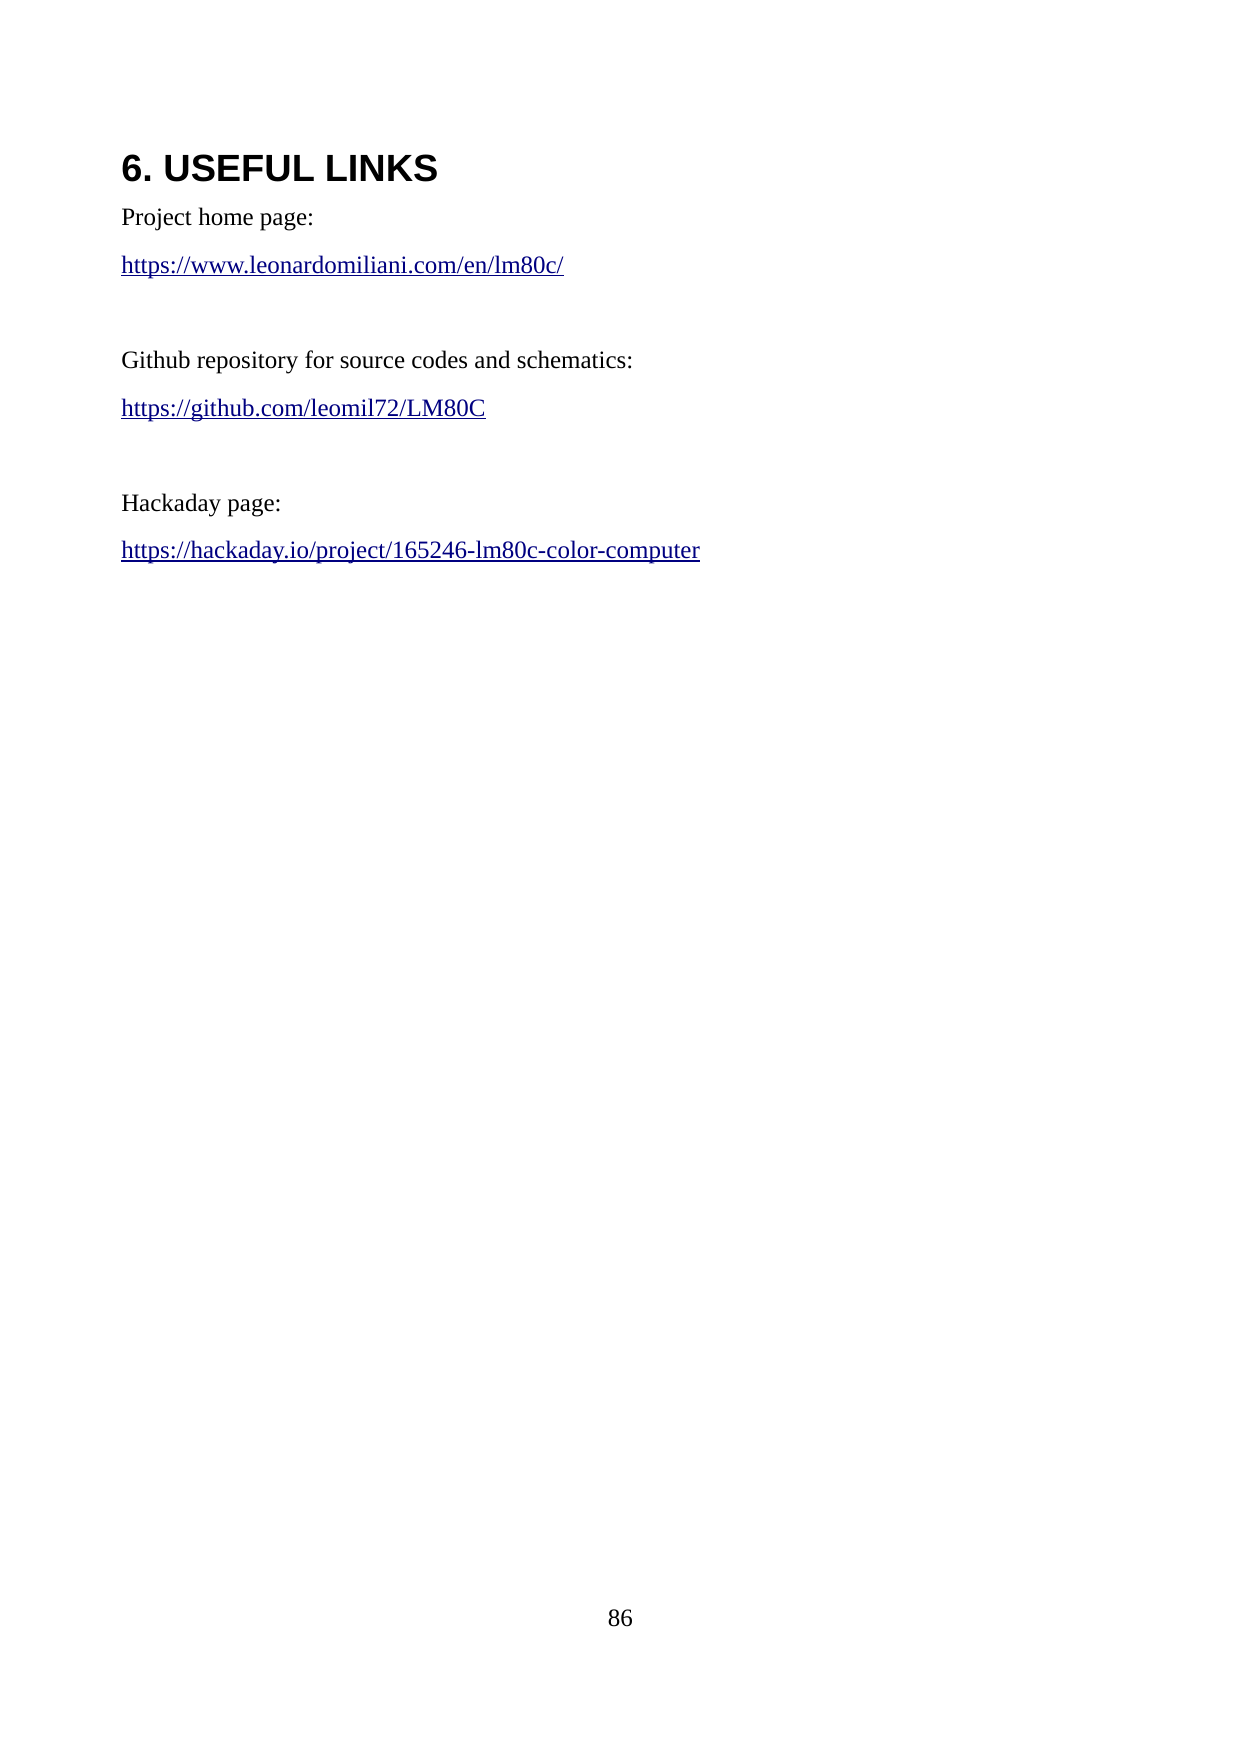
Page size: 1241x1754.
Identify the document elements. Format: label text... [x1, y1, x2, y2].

text Hackaday page: [121, 488, 1119, 517]
text https://hackaday.io/project/165246-lm80c-color-computer [121, 535, 1119, 564]
text Github repository for source codes and schematics: [121, 345, 1119, 374]
text https://www.leonardomiliani.com/en/lm80c/ [121, 250, 1119, 278]
subtitle 6. USEFUL LINKS [121, 146, 1119, 190]
text Project home page: [121, 202, 1119, 231]
text https://github.com/leomil72/LM80C [121, 393, 1119, 421]
